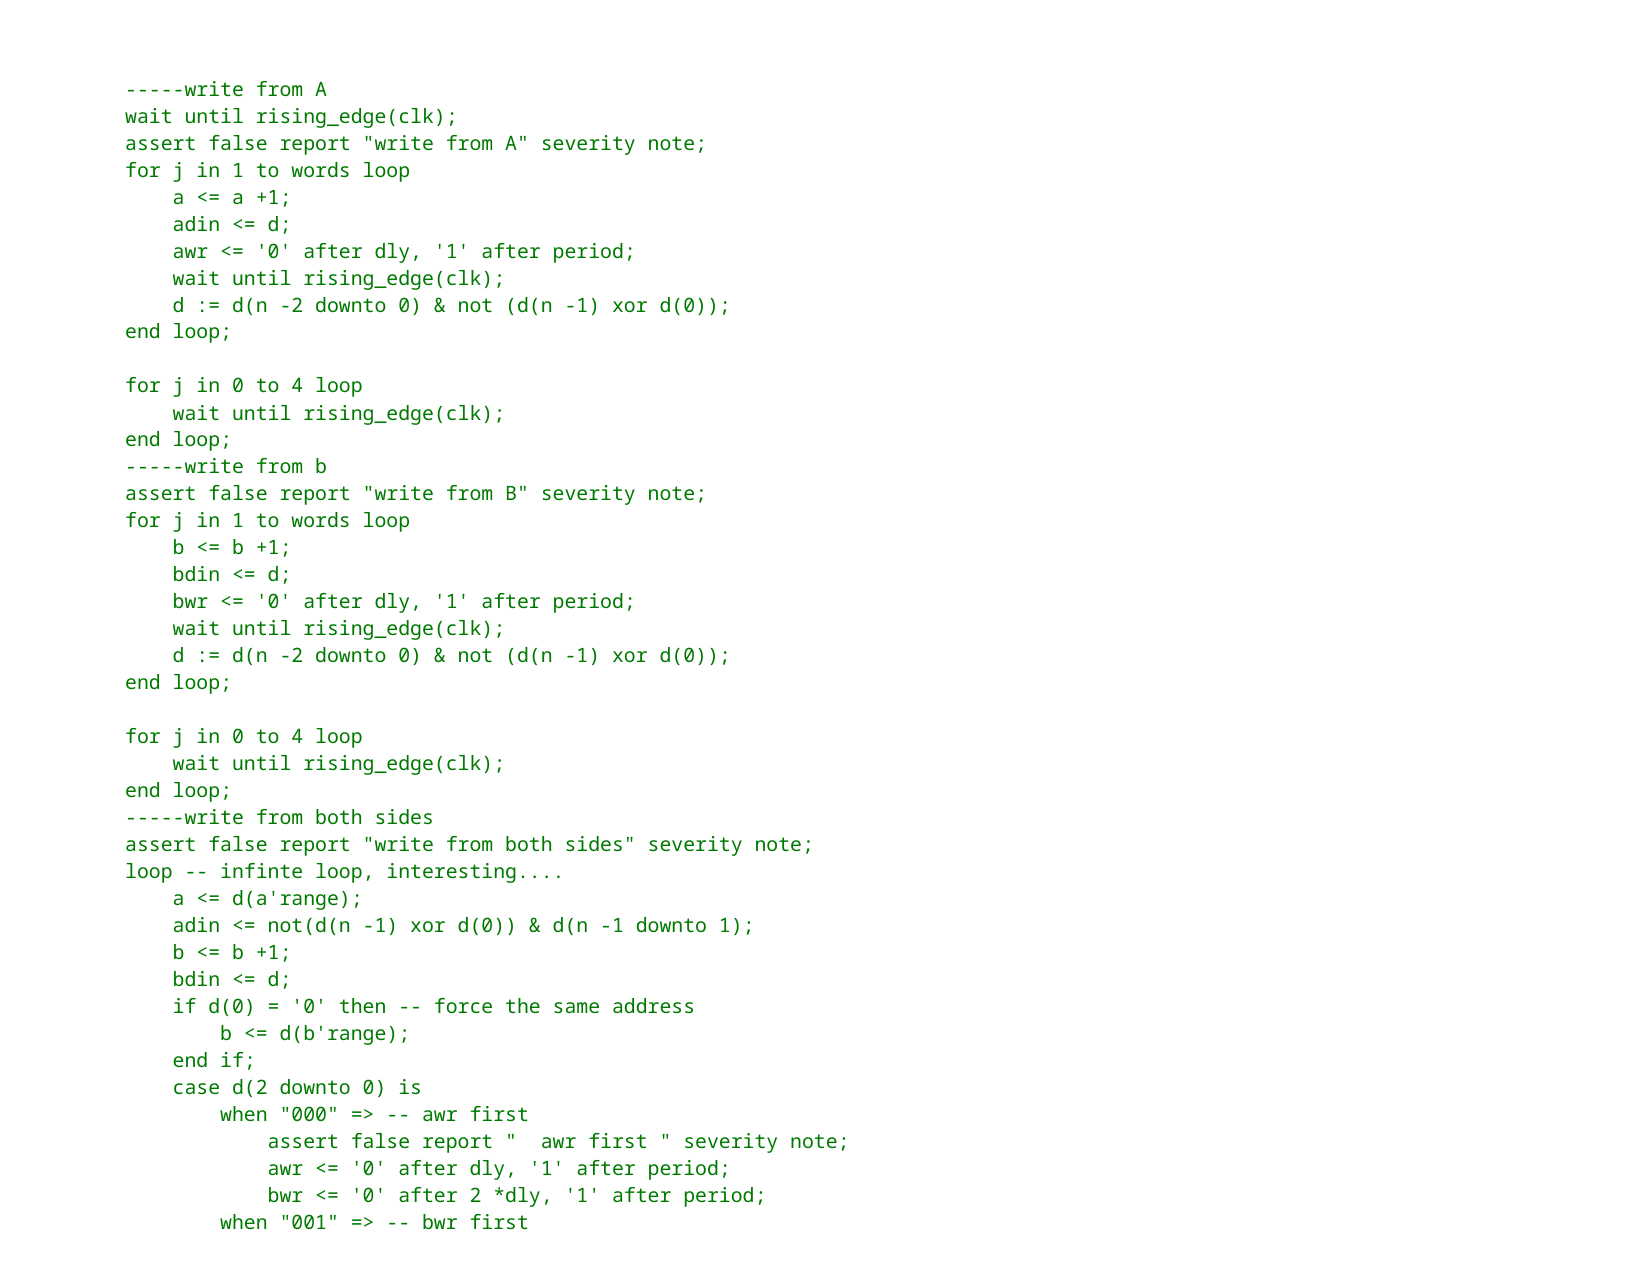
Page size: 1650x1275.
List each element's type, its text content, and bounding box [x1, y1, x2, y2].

text end loop; [30, 426, 1620, 453]
text wait until rising_edge(clk); [30, 264, 1620, 291]
text assert false report "write from B" severity note; [30, 480, 1620, 507]
text end if; [30, 1046, 1620, 1073]
text awr <= '0' after dly, '1' after period; [30, 1154, 1620, 1181]
text -----write from b [30, 453, 1620, 480]
text adin <= d; [30, 210, 1620, 237]
text wait until rising_edge(clk); [30, 399, 1620, 426]
text when "000" => -- awr first [30, 1100, 1620, 1127]
text b <= b +1; [30, 534, 1620, 561]
text if d(0) = '0' then -- force the same address [30, 992, 1620, 1019]
text end loop; [30, 776, 1620, 803]
text for j in 1 to words loop [30, 507, 1620, 534]
text d := d(n -2 downto 0) & not (d(n -1) xor d(0)); [30, 642, 1620, 668]
text end loop; [30, 318, 1620, 345]
text for j in 0 to 4 loop [30, 722, 1620, 749]
text bdin <= d; [30, 965, 1620, 992]
text loop -- infinte loop, interesting.... [30, 857, 1620, 884]
text assert false report "write from A" severity note; [30, 129, 1620, 156]
text -----write from both sides [30, 803, 1620, 830]
text a <= a +1; [30, 183, 1620, 210]
text for j in 0 to 4 loop [30, 372, 1620, 399]
text when "001" => -- bwr first [30, 1208, 1620, 1235]
text case d(2 downto 0) is [30, 1073, 1620, 1100]
text bdin <= d; [30, 561, 1620, 588]
text awr <= '0' after dly, '1' after period; [30, 237, 1620, 264]
text d := d(n -2 downto 0) & not (d(n -1) xor d(0)); [30, 291, 1620, 318]
text wait until rising_edge(clk); [30, 749, 1620, 776]
text -----write from A [30, 75, 1620, 102]
text a <= d(a'range); [30, 884, 1620, 911]
text assert false report "write from both sides" severity note; [30, 830, 1620, 857]
text wait until rising_edge(clk); [30, 614, 1620, 642]
text b <= b +1; [30, 938, 1620, 965]
text assert false report " awr first " severity note; [30, 1127, 1620, 1154]
text end loop; [30, 668, 1620, 696]
text bwr <= '0' after 2 *dly, '1' after period; [30, 1181, 1620, 1208]
text b <= d(b'range); [30, 1019, 1620, 1046]
text adin <= not(d(n -1) xor d(0)) & d(n -1 downto 1); [30, 911, 1620, 938]
text for j in 1 to words loop [30, 156, 1620, 183]
text bwr <= '0' after dly, '1' after period; [30, 588, 1620, 614]
text wait until rising_edge(clk); [30, 102, 1620, 129]
